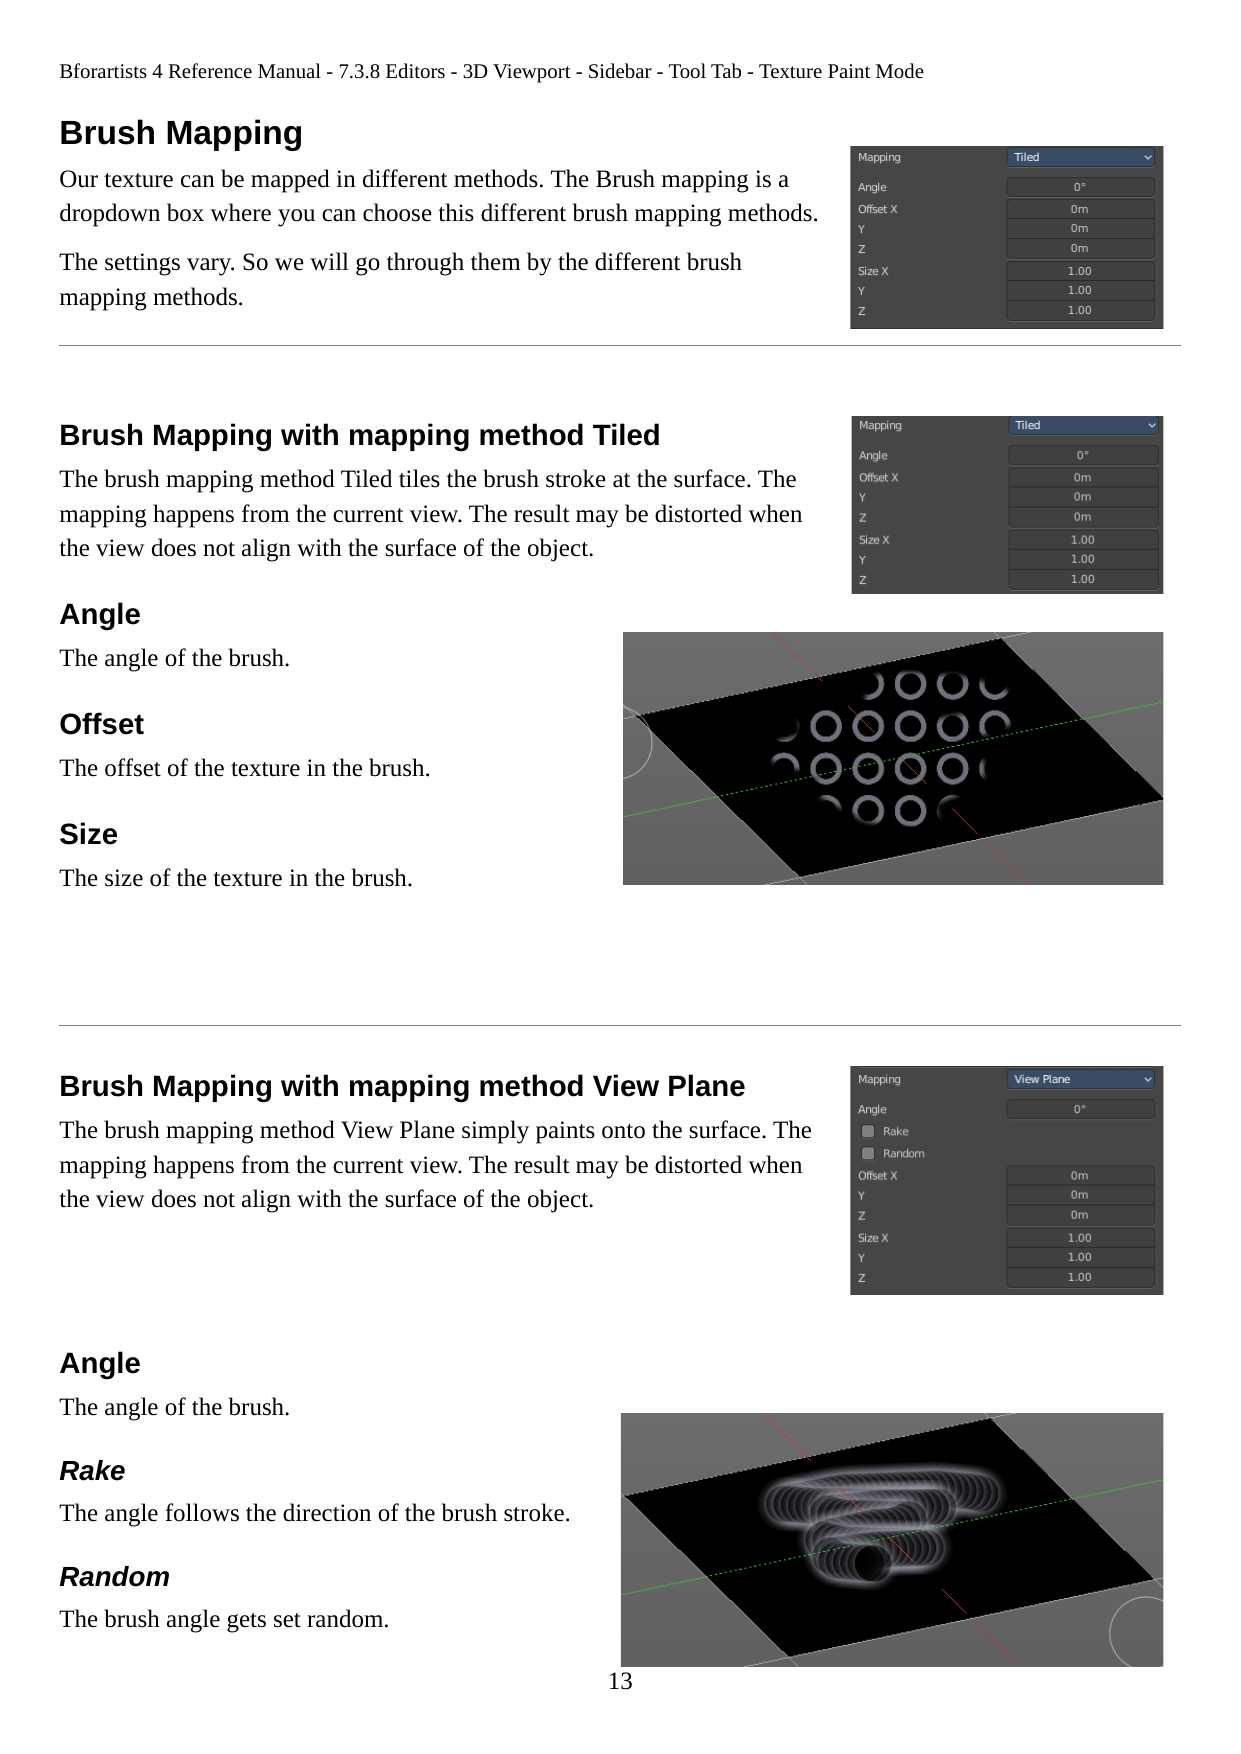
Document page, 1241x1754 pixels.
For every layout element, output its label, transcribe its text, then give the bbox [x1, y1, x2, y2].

subtitle [1164, 1454, 1181, 1486]
text The brush mapping method View Plane simply paints onto the surface. The mapping happens from the current view. The result may be distorted when the view does not align with the surface of the object. [59, 1115, 850, 1213]
text The angle of the brush. [59, 643, 623, 672]
subtitle Random [59, 1560, 620, 1592]
text The size of the texture in the brush. [59, 863, 1181, 892]
text The angle of the brush. [59, 1392, 1181, 1421]
picture [620, 1413, 1164, 1667]
text The angle follows the direction of the brush stroke. [59, 1498, 620, 1527]
subtitle Brush Mapping [59, 113, 1181, 151]
subtitle [1164, 1560, 1181, 1592]
text The brush angle gets set random. [59, 1604, 620, 1633]
text Our texture can be mapped in different methods. The Brush mapping is a dropdown box where you can choose this different brush mapping methods. [59, 164, 850, 227]
picture [851, 416, 1164, 594]
picture [850, 146, 1164, 329]
text [1164, 643, 1181, 672]
text The offset of the texture in the brush. [59, 753, 623, 782]
subtitle Brush Mapping with mapping method View Plane [59, 1069, 850, 1103]
subtitle Angle [59, 597, 1181, 631]
subtitle Size [59, 817, 623, 851]
picture [850, 1066, 1164, 1295]
subtitle [1164, 817, 1181, 851]
subtitle Angle [59, 1346, 1181, 1380]
subtitle Offset [59, 707, 623, 741]
text The brush mapping method Tiled tiles the brush stroke at the surface. The mapping happens from the current view. The result may be distorted when the view does not align with the surface of the object. [59, 464, 851, 562]
subtitle Rake [59, 1454, 620, 1486]
picture [623, 632, 1164, 885]
subtitle Brush Mapping with mapping method Tiled [59, 418, 851, 452]
text The settings vary. So we will go through them by the different brush mapping methods. [59, 247, 850, 311]
subtitle [1164, 707, 1181, 741]
